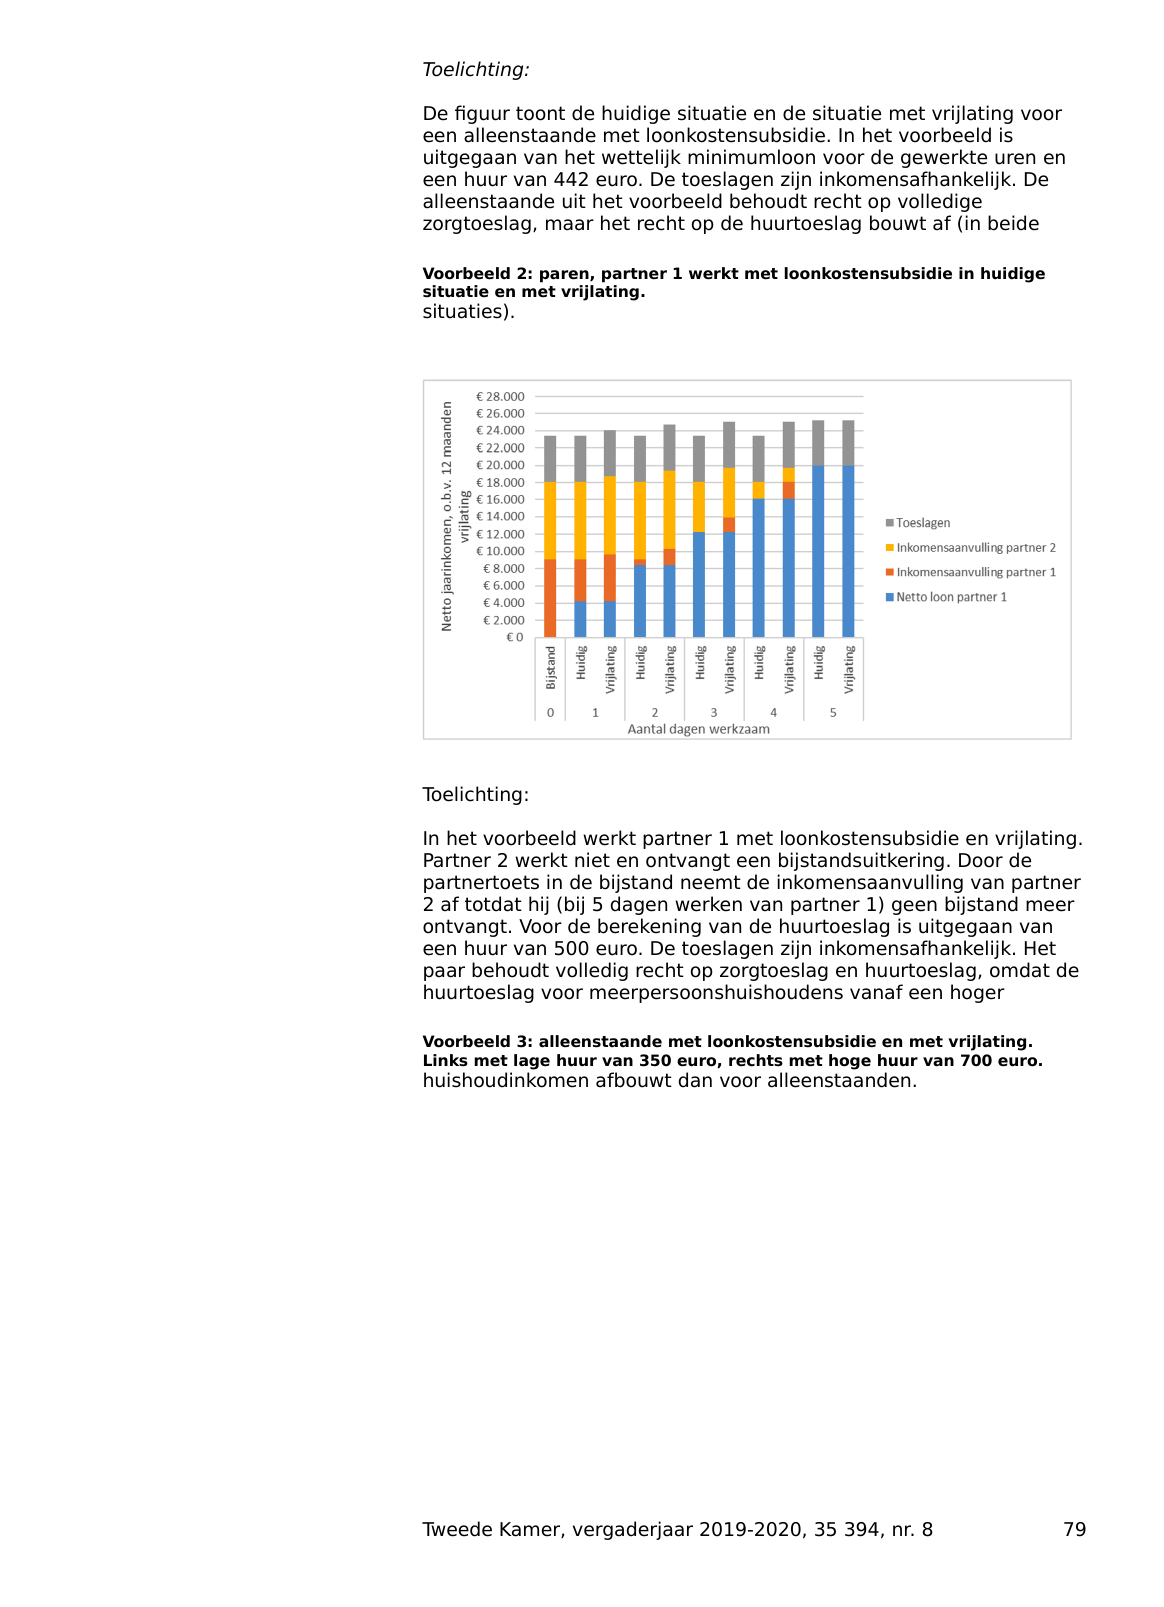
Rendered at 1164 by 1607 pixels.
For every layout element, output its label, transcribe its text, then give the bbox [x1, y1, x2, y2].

text De figuur toont de huidige situatie en de situatie met vrijlating voor een alleenstaande met loonkostensubsidie. In het voorbeeld is uitgegaan van het wettelijk minimumloon voor de gewerkte uren en een huur van 442 euro. De toeslagen zijn inkomensafhankelijk. De alleenstaande uit het voorbeeld behoudt recht op volledige zorgtoeslag, maar het recht op de huurtoeslag bouwt af (in beide situaties). [422, 103, 1087, 323]
subtitle Toelichting: [422, 783, 1087, 806]
text Voorbeeld 2: paren, partner 1 werkt met loonkostensubsidie in huidige situatie en met vrijlating. [422, 265, 1072, 301]
text In het voorbeeld werkt partner 1 met loonkostensubsidie en vrijlating. Partner 2 werkt niet en ontvangt een bijstandsuitkering. Door de partnertoets in de bijstand neemt de inkomensaanvulling van partner 2 af totdat hij (bij 5 dagen werken van partner 1) geen bijstand meer ontvangt. Voor de berekening van de huurtoeslag is uitgegaan van een huur van 500 euro. De toeslagen zijn inkomensafhankelijk. Het paar behoudt volledig recht op zorgtoeslag en huurtoeslag, omdat de huurtoeslag voor meerpersoonshuishoudens vanaf een hoger huishoudinkomen afbouwt dan voor alleenstaanden. [422, 828, 1087, 1092]
subtitle Toelichting: [422, 59, 1087, 81]
text Voorbeeld 3: alleenstaande met loonkostensubsidie en met vrijlating. Links met lage huur van 350 euro, rechts met hoge huur van 700 euro. [422, 1033, 1072, 1070]
picture [422, 379, 1072, 740]
